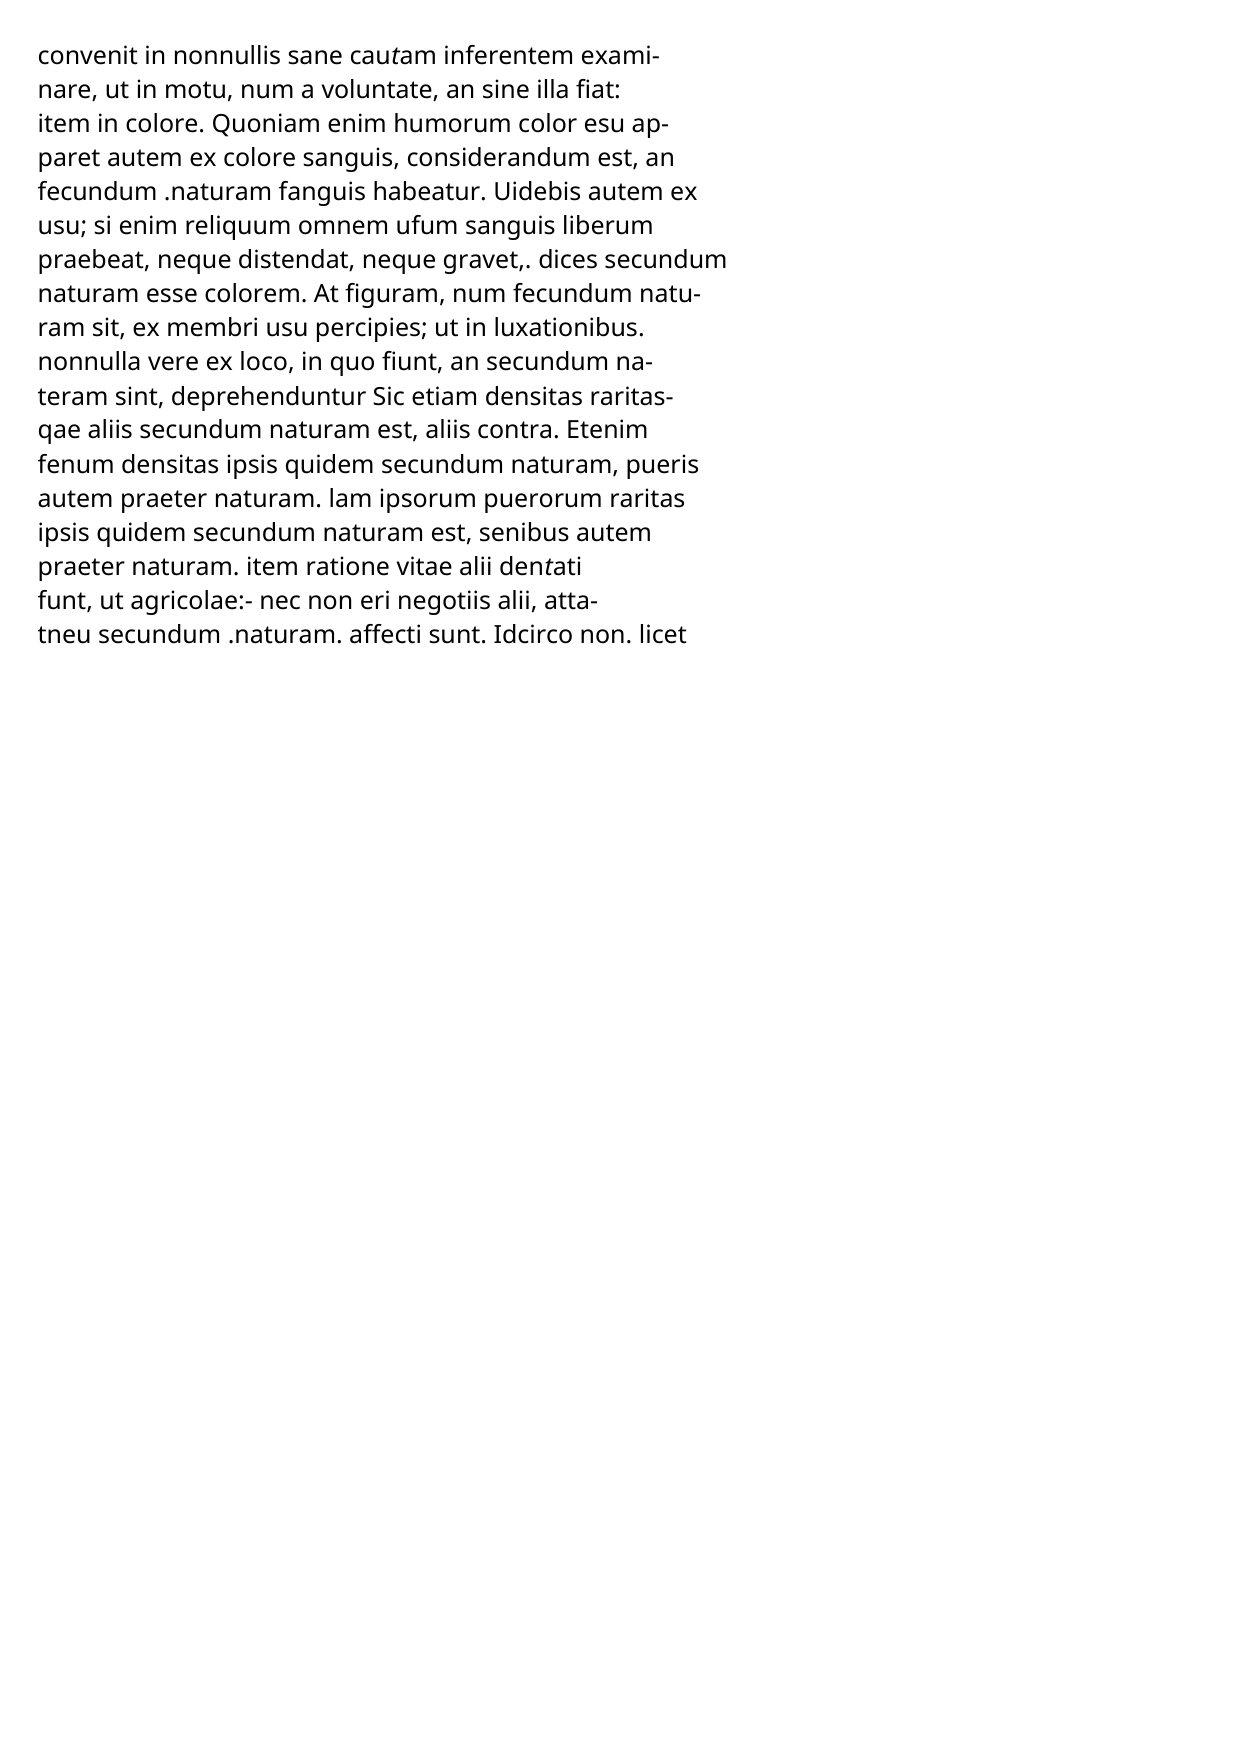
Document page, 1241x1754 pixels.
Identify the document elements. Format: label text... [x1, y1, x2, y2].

text convenit in nonnullis sane cautam inferentem exami- nare, ut in motu, num a voluntate, an sine illa fiat: item in colore. Quoniam enim humorum color esu ap- paret autem ex colore sanguis, considerandum est, an fecundum .naturam fanguis habeatur. Uidebis autem ex usu; si enim reliquum omnem ufum sanguis liberum praebeat, neque distendat, neque gravet,. dices secundum naturam esse colorem. At figuram, num fecundum natu- ram sit, ex membri usu percipies; ut in luxationibus. nonnulla vere ex loco, in quo fiunt, an secundum na- teram sint, deprehenduntur Sic etiam densitas raritas- qae aliis secundum naturam est, aliis contra. Etenim fenum densitas ipsis quidem secundum naturam, pueris autem praeter naturam. lam ipsorum puerorum raritas ipsis quidem secundum naturam est, senibus autem praeter naturam. item ratione vitae alii dentati funt, ut agricolae:- nec non eri negotiis alii, atta- tneu secundum .naturam. affecti sunt. Idcirco non. licet [37, 37, 1203, 651]
